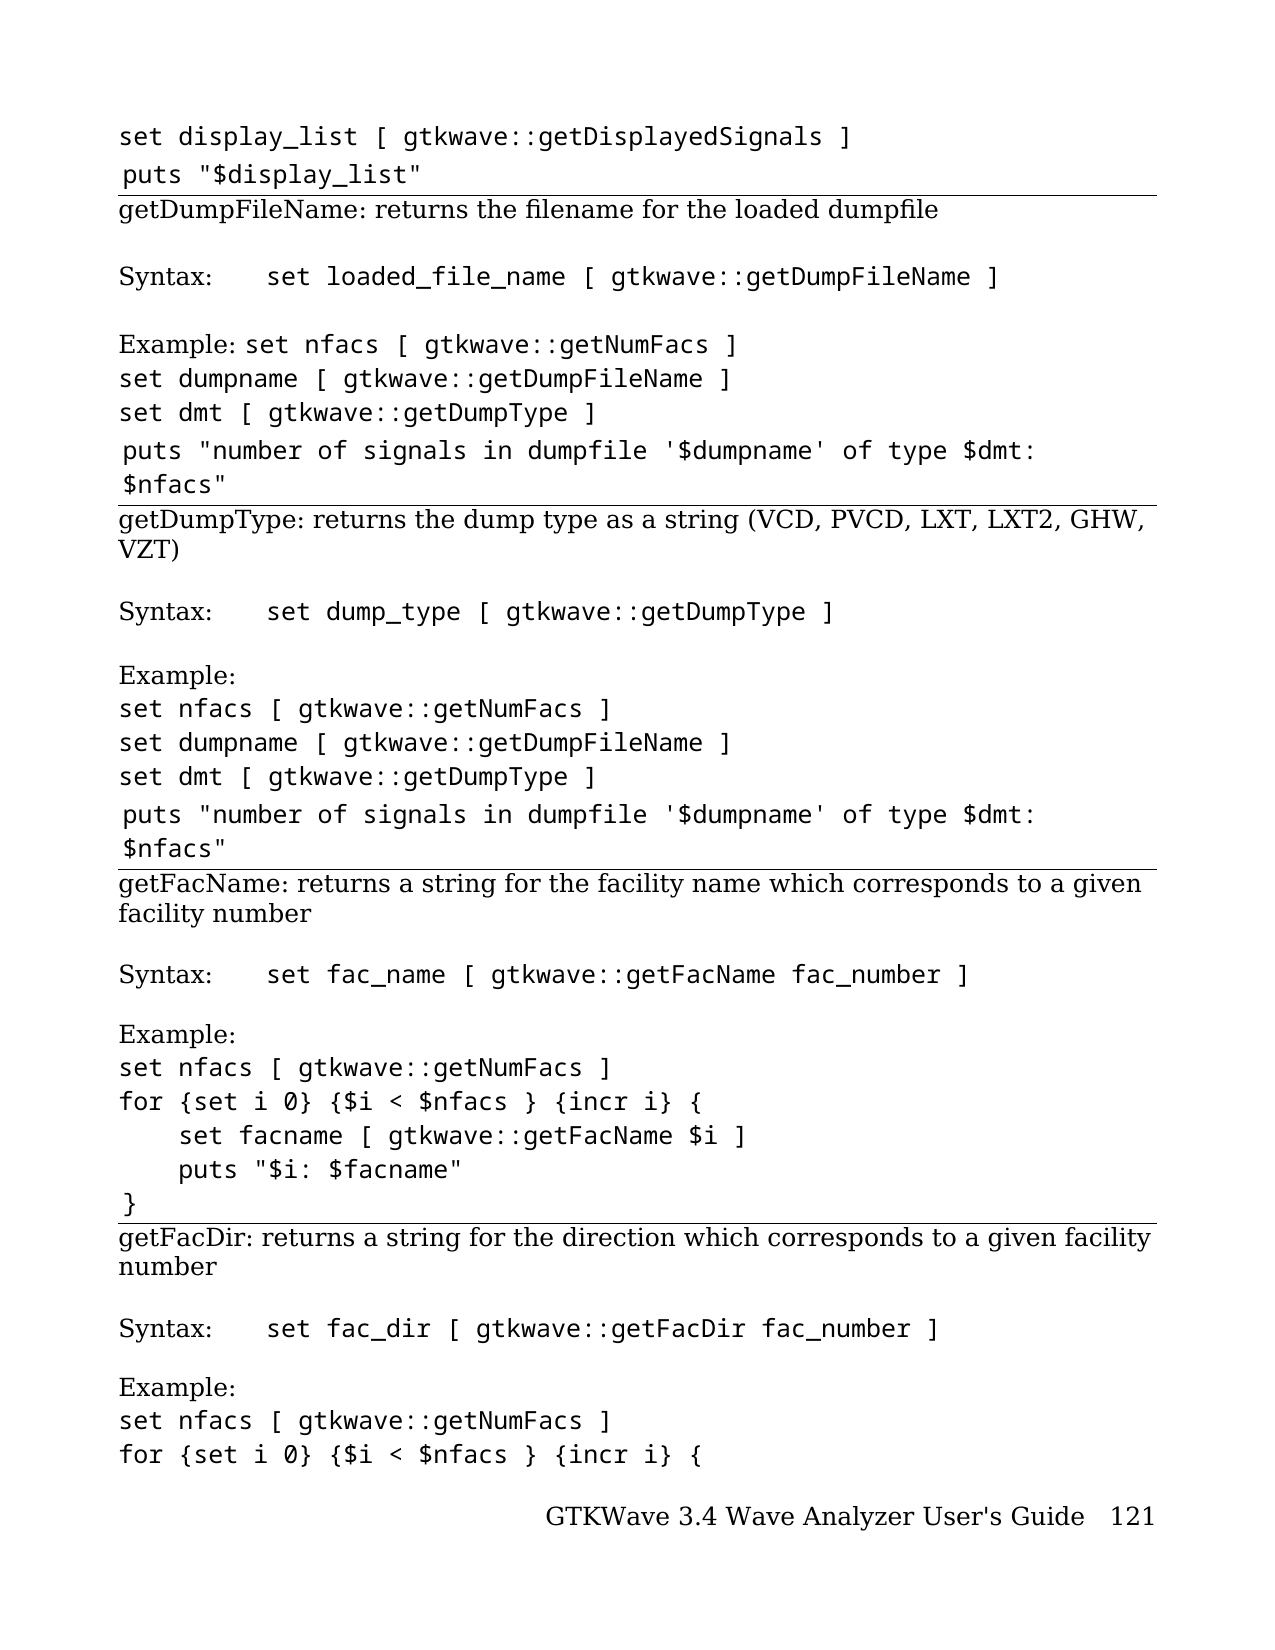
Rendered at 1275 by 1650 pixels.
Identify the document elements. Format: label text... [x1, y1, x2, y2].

text puts "$i: $facname" [118, 1152, 1157, 1186]
text puts "number of signals in dumpfile '$dumpname' of type $dmt: $nfacs" [118, 429, 1157, 505]
text puts "number of signals in dumpfile '$dumpname' of type $dmt: $nfacs" [118, 793, 1157, 869]
text set dumpname [ gtkwave::getDumpFileName ] [118, 361, 1157, 394]
text set nfacs [ gtkwave::getNumFacs ] [118, 1403, 1157, 1437]
text Syntax: set fac_dir [ gtkwave::getFacDir fac_number ] [118, 1310, 1157, 1344]
text Example: [118, 661, 1157, 690]
text Syntax: set dump_type [ gtkwave::getDumpType ] [118, 593, 1157, 627]
text Syntax: set loaded_file_name [ gtkwave::getDumpFileName ] [118, 258, 1157, 292]
text set nfacs [ gtkwave::getNumFacs ] [118, 690, 1157, 724]
text set dmt [ gtkwave::getDumpType ] [118, 758, 1157, 793]
text for {set i 0} {$i < $nfacs } {incr i} { [118, 1083, 1157, 1118]
text set dmt [ gtkwave::getDumpType ] [118, 394, 1157, 429]
text Syntax: set fac_name [ gtkwave::getFacName fac_number ] [118, 957, 1157, 991]
text getFacDir: returns a string for the direction which corresponds to a given facility number [118, 1224, 1157, 1281]
text } [118, 1186, 1157, 1223]
text set display_list [ gtkwave::getDisplayedSignals ] [118, 118, 1157, 152]
text Example: set nfacs [ gtkwave::getNumFacs ] [118, 326, 1157, 361]
text getFacName: returns a string for the facility name which corresponds to a given facility number [118, 870, 1157, 928]
text for {set i 0} {$i < $nfacs } {incr i} { [118, 1437, 1157, 1471]
text set nfacs [ gtkwave::getNumFacs ] [118, 1049, 1157, 1083]
text getDumpType: returns the dump type as a string (VCD, PVCD, LXT, LXT2, GHW, VZT) [118, 506, 1157, 564]
text getDumpFileName: returns the filename for the loaded dumpfile [118, 196, 1157, 224]
text set facname [ gtkwave::getFacName $i ] [118, 1118, 1157, 1152]
text set dumpname [ gtkwave::getDumpFileName ] [118, 724, 1157, 758]
text puts "$display_list" [118, 152, 1157, 195]
text Example: [118, 1020, 1157, 1049]
text Example: [118, 1374, 1157, 1403]
